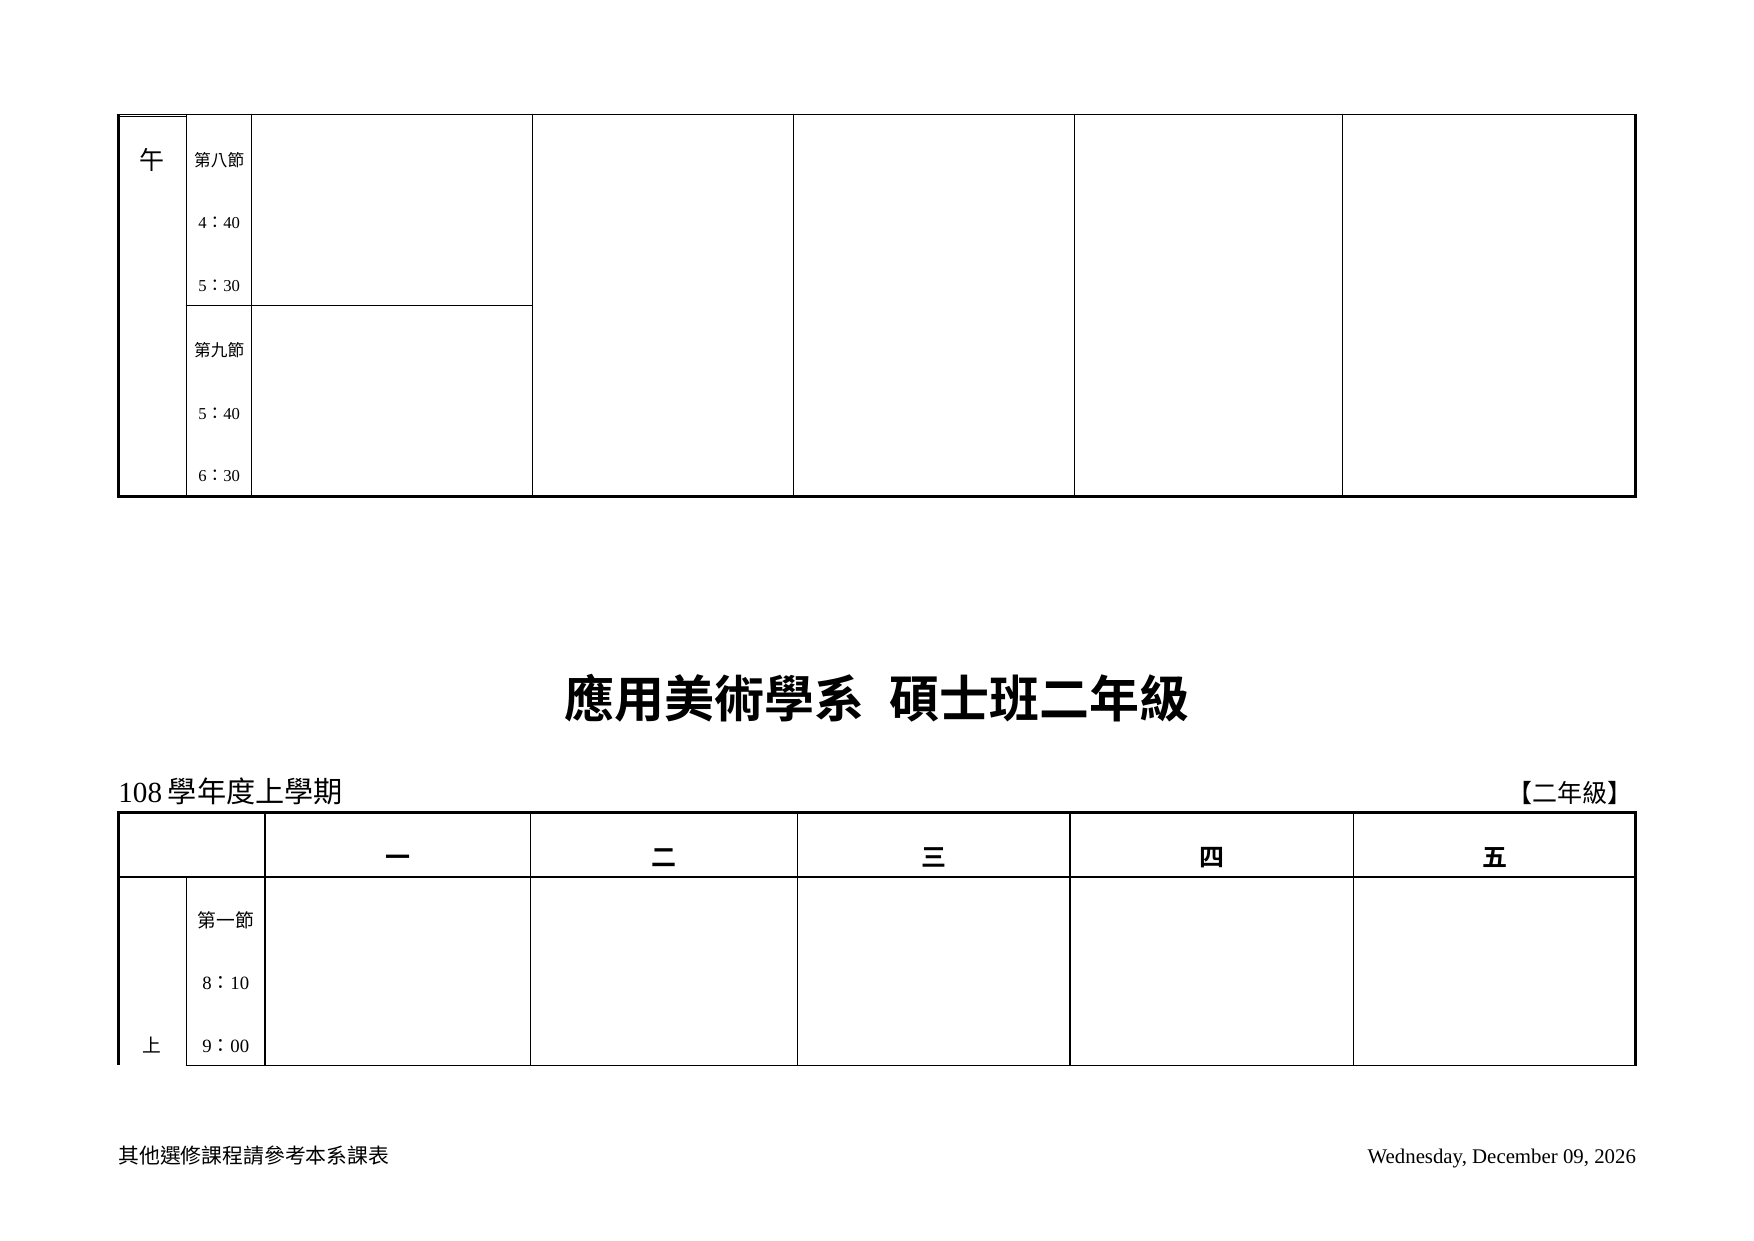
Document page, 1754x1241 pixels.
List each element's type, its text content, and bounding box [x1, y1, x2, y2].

table_header 五 [1354, 814, 1634, 876]
table_cell 第九節 5：40 6：30 [187, 306, 251, 495]
table_cell [266, 878, 530, 1065]
table_cell 午 [120, 117, 186, 495]
table_cell [1354, 878, 1634, 1065]
table_cell [1071, 878, 1353, 1065]
text 108學年度上學期 【二年級】 [118, 748, 1636, 811]
table_cell 第一節 8：10 9：00 [187, 878, 264, 1065]
table_cell 第八節 4：40 5：30 [187, 115, 251, 304]
text 應用美術學系 碩士班二年級 [118, 623, 1636, 748]
table_cell [798, 878, 1069, 1065]
table_header [120, 814, 264, 876]
table_header 一 [266, 814, 530, 876]
table_cell [531, 878, 797, 1065]
table_cell [252, 306, 532, 495]
table_header 二 [531, 814, 797, 876]
table_cell 上 [120, 878, 186, 1065]
table_cell [252, 115, 532, 304]
table_cell [533, 115, 793, 495]
table_cell [1075, 115, 1342, 495]
table_header 四 [1071, 814, 1353, 876]
table_header 三 [798, 814, 1069, 876]
table_cell [794, 115, 1074, 495]
table_cell [1343, 115, 1634, 495]
